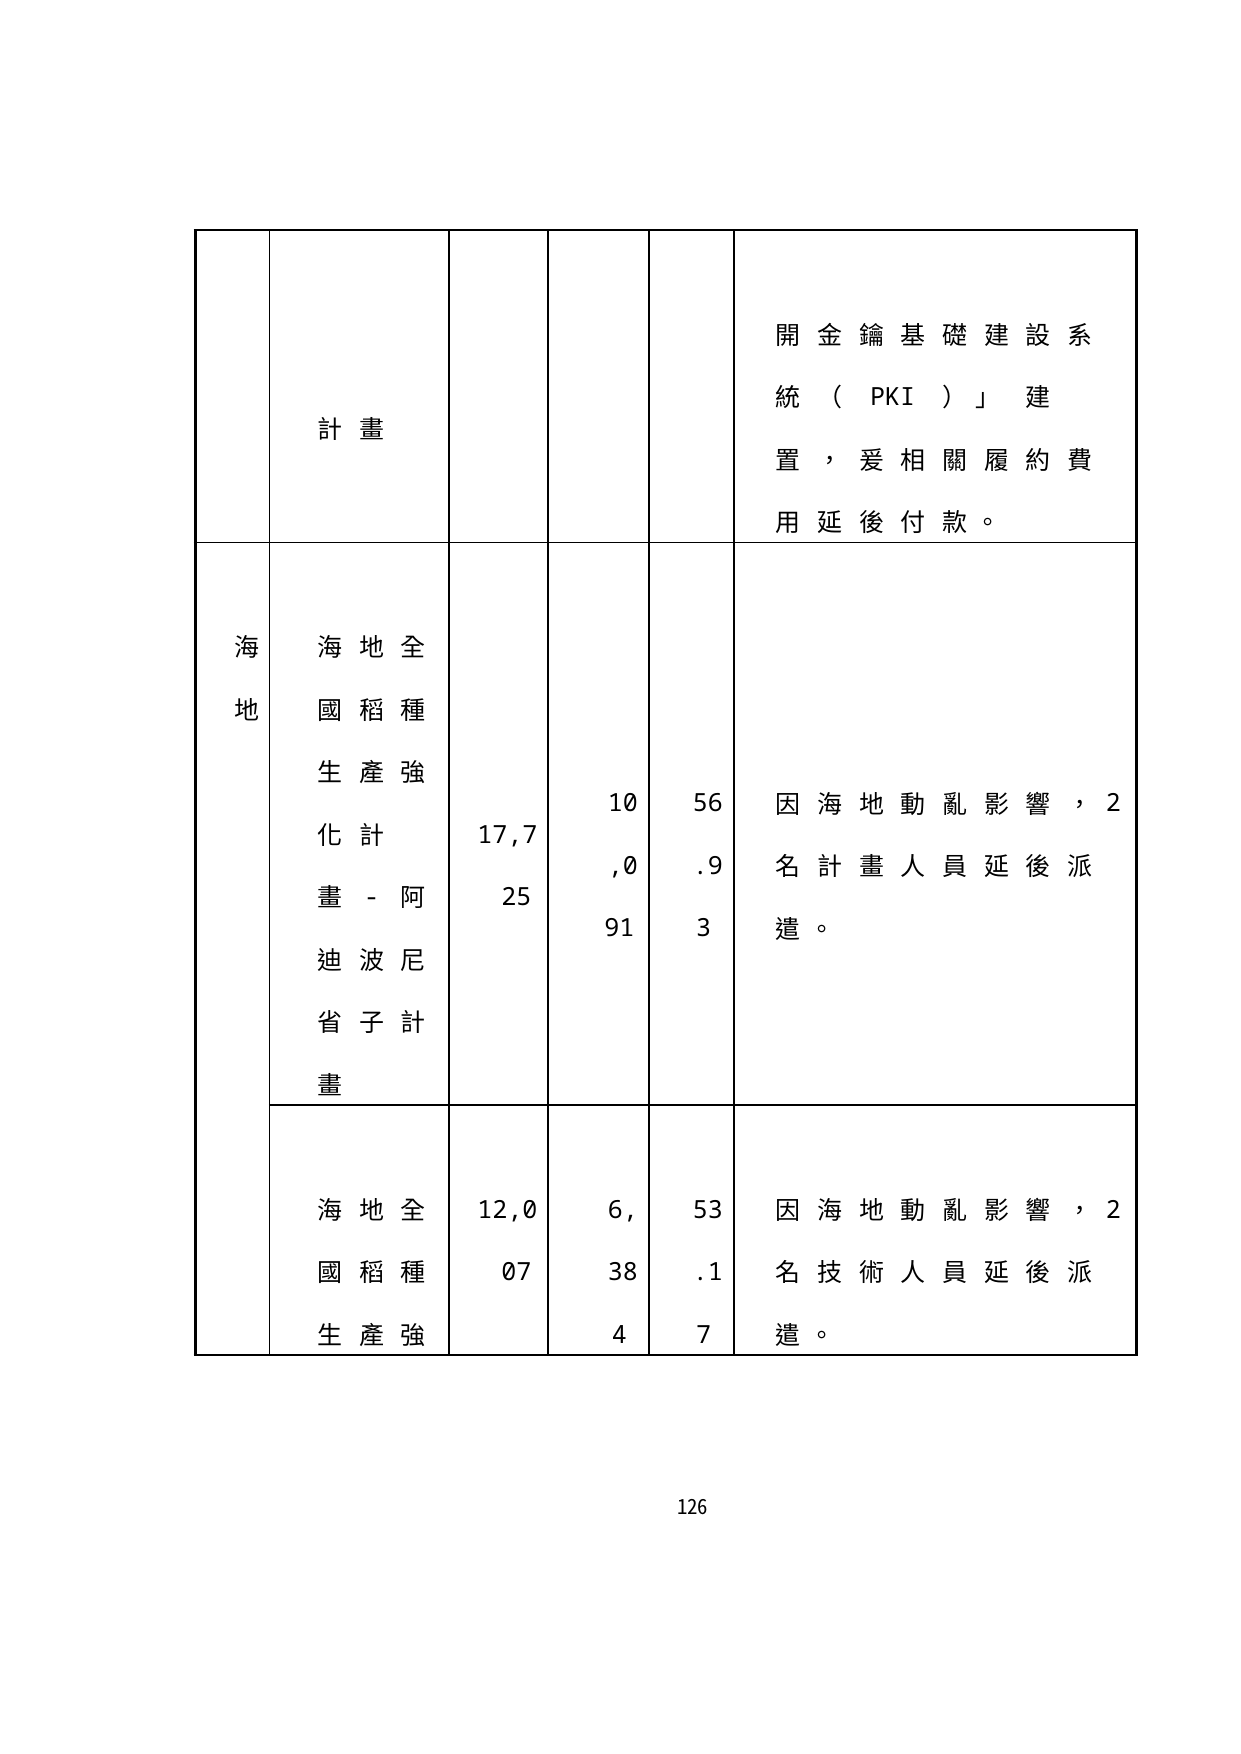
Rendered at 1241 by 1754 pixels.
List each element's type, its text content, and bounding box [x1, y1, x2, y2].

table_cell 6,384 [549, 1106, 648, 1354]
table_cell 因海地動亂影響，2名技術人員延後派遣。 [735, 1106, 1135, 1354]
table_cell 海地全國稻種生產強化計畫-阿迪波尼省子計畫 [270, 543, 448, 1104]
table_cell 10,091 [549, 543, 648, 1104]
table_cell 計畫 [270, 231, 448, 542]
table_cell [549, 231, 648, 542]
table_cell 開金鑰基礎建設系統（PKI）」建置，爰相關履約費用延後付款。 [735, 231, 1135, 542]
table_cell 17,725 [450, 543, 547, 1104]
table_cell [650, 231, 733, 542]
table_cell [450, 231, 547, 542]
table_cell 海地全國稻種生產強 [270, 1106, 448, 1354]
table_cell 海地 [197, 543, 269, 1354]
table_cell 因海地動亂影響，2名計畫人員延後派遣。 [735, 543, 1135, 1104]
table_cell 12,007 [450, 1106, 547, 1354]
table_cell [197, 231, 269, 542]
table_cell 56.93 [650, 543, 733, 1104]
table_cell 53.17 [650, 1106, 733, 1354]
